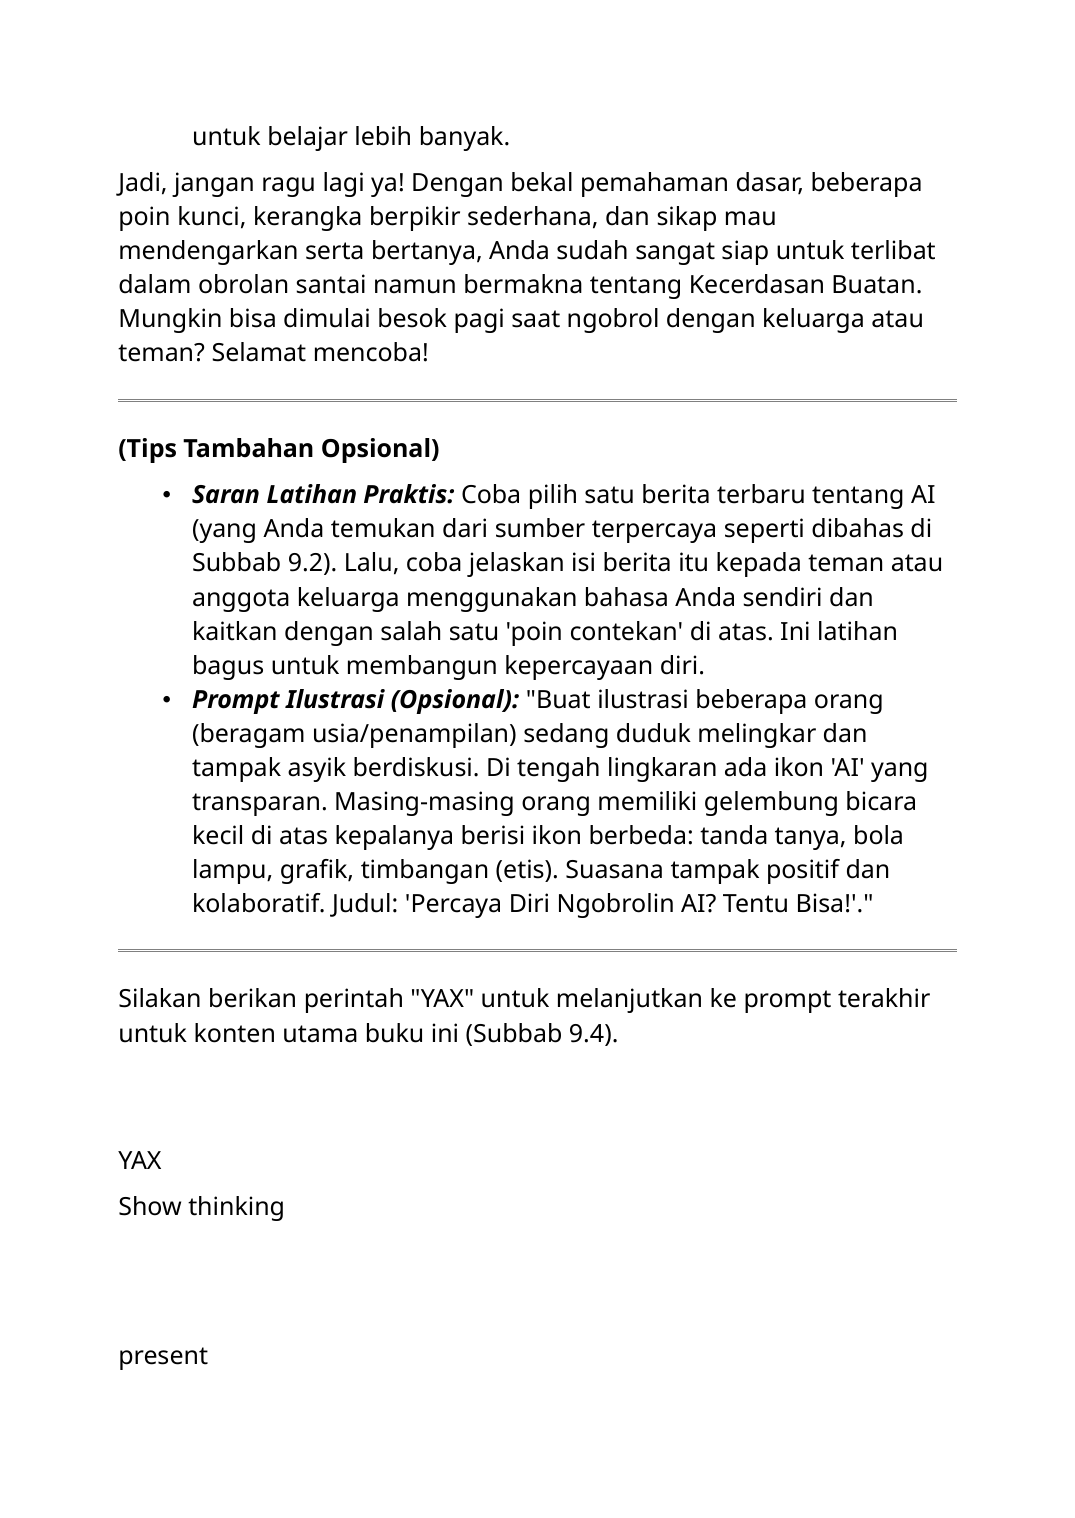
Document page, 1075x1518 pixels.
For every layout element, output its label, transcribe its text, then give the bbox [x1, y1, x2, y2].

text Silakan berikan perintah "YAX" untuk melanjutkan ke prompt terakhir untuk konten utama buku ini (Subbab 9.4). [118, 981, 957, 1049]
text Show thinking [118, 1189, 957, 1223]
list Saran Latihan Praktis: Coba pilih satu berita terbaru tentang AI (yang Anda temukan dari sumber terpercaya seperti dibahas di Subbab 9.2). Lalu, coba jelaskan isi berita itu kepada teman atau anggota keluarga menggunakan bahasa Anda sendiri dan kaitkan dengan salah satu 'poin contekan' di atas. Ini latihan bagus untuk membangun kepercayaan diri. [162, 477, 957, 681]
list Prompt Ilustrasi (Opsional): "Buat ilustrasi beberapa orang (beragam usia/penampilan) sedang duduk melingkar dan tampak asyik berdiskusi. Di tengah lingkaran ada ikon 'AI' yang transparan. Masing-masing orang memiliki gelembung bicara kecil di atas kepalanya berisi ikon berbeda: tanda tanya, bola lampu, grafik, timbangan (etis). Suasana tampak positif dan kolaboratif. Judul: 'Percaya Diri Ngobrolin AI? Tentu Bisa!'." [162, 681, 957, 920]
text Jadi, jangan ragu lagi ya! Dengan bekal pemahaman dasar, beberapa poin kunci, kerangka berpikir sederhana, dan sikap mau mendengarkan serta bertanya, Anda sudah sangat siap untuk terlibat dalam obrolan santai namun bermakna tentang Kecerdasan Buatan. Mungkin bisa dimulai besok pagi saat ngobrol dengan keluarga atau teman? Selamat mencoba! [118, 165, 957, 369]
list untuk belajar lebih banyak. [162, 118, 957, 152]
text present [118, 1338, 957, 1372]
text (Tips Tambahan Opsional) [118, 430, 957, 464]
text YAX [118, 1142, 957, 1176]
